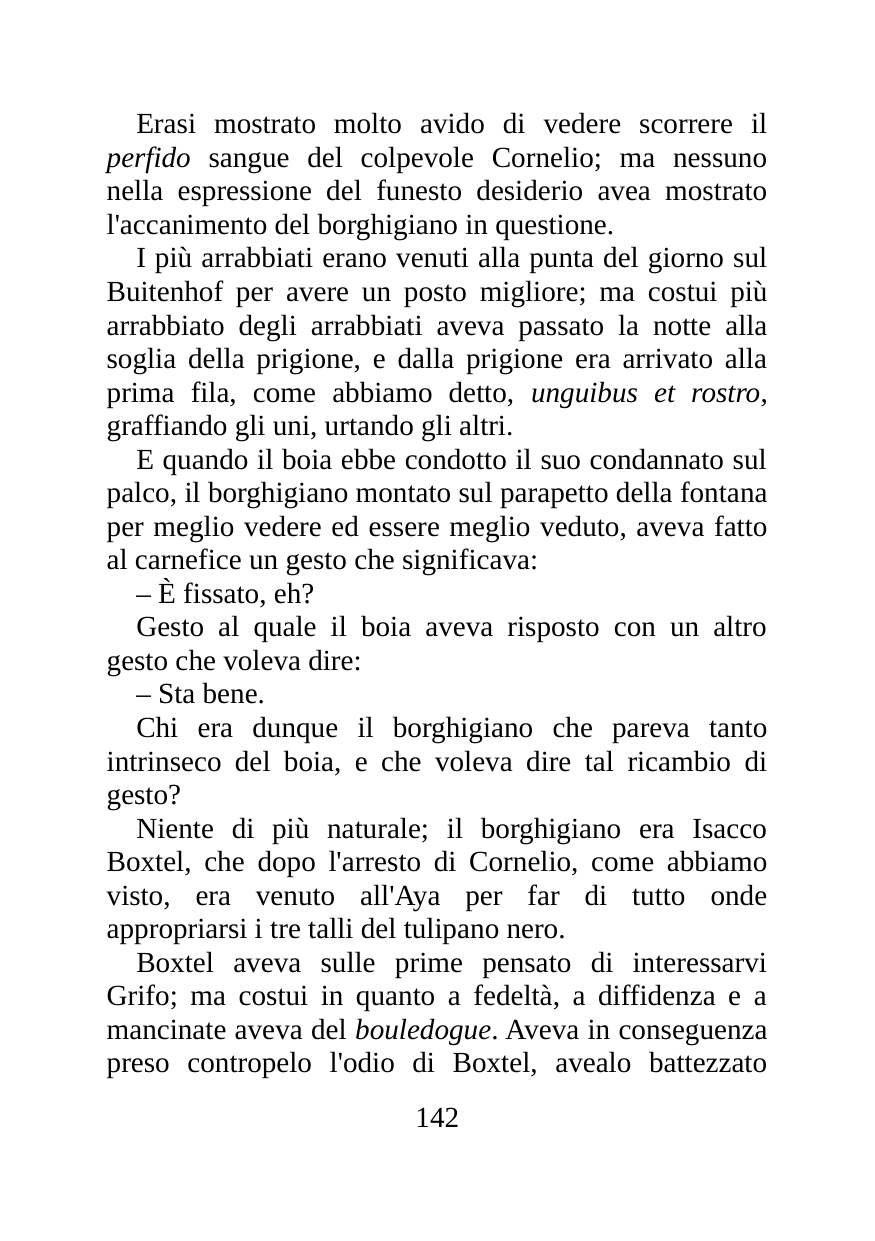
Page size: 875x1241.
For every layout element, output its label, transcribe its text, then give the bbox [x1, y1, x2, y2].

text Erasi mostrato molto avido di vedere scorrere il perfido sangue del colpevole Cornelio; ma nessuno nella espressione del funesto desiderio avea mostrato l'accanimento del borghigiano in questione. [106, 106, 768, 241]
text Gesto al quale il boia aveva risposto con un altro gesto che voleva dire: [106, 609, 768, 677]
text ‒ È fissato, eh? [106, 576, 768, 609]
text Chi era dunque il borghigiano che pareva tanto intrinseco del boia, e che voleva dire tal ricambio di gesto? [106, 710, 768, 811]
text ‒ Sta bene. [106, 677, 768, 710]
text Niente di più naturale; il borghigiano era Isacco Boxtel, che dopo l'arresto di Cornelio, come abbiamo visto, era venuto all'Aya per far di tutto onde appropriarsi i tre talli del tulipano nero. [106, 811, 768, 945]
text E quando il boia ebbe condotto il suo condannato sul palco, il borghigiano montato sul parapetto della fontana per meglio vedere ed essere meglio veduto, aveva fatto al carnefice un gesto che significava: [106, 442, 768, 576]
text I più arrabbiati erano venuti alla punta del giorno sul Buitenhof per avere un posto migliore; ma costui più arrabbiato degli arrabbiati aveva passato la notte alla soglia della prigione, e dalla prigione era arrivato alla prima fila, come abbiamo detto, unguibus et rostro, graffiando gli uni, urtando gli altri. [106, 241, 768, 442]
text Boxtel aveva sulle prime pensato di interessarvi Grifo; ma costui in quanto a fedeltà, a diffidenza e a mancinate aveva del bouledogue. Aveva in conseguenza preso contropelo l'odio di Boxtel, avealo battezzato [106, 945, 768, 1079]
